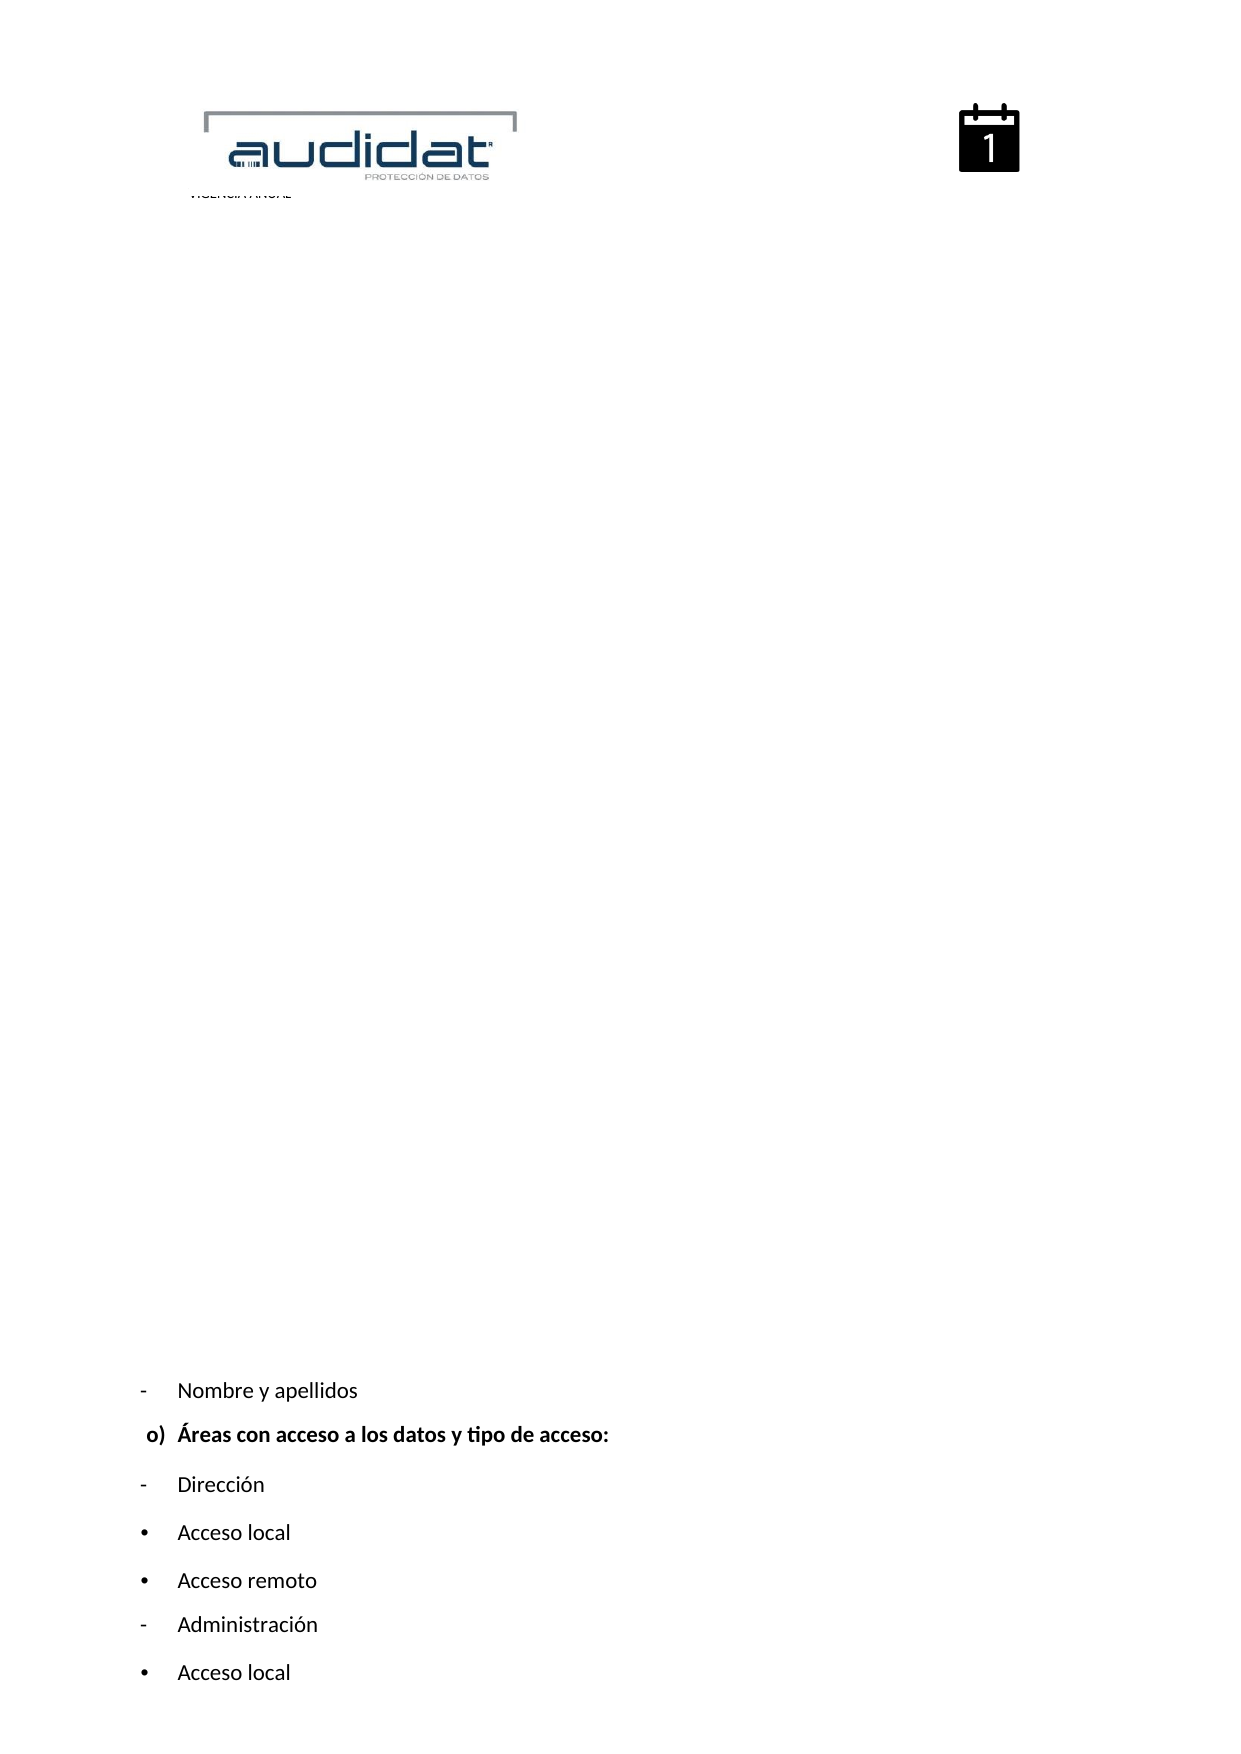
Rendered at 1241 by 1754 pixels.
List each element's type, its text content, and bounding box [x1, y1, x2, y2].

list Dirección [140, 1470, 1064, 1498]
list Nombre y apellidos [140, 1376, 1064, 1404]
list Acceso local [140, 1658, 1064, 1686]
list Áreas con acceso a los datos y tipo de acceso: [146, 1420, 1064, 1448]
list Administración [140, 1611, 1064, 1639]
list Acceso local [140, 1518, 1064, 1546]
list Acceso remoto [140, 1566, 1064, 1594]
